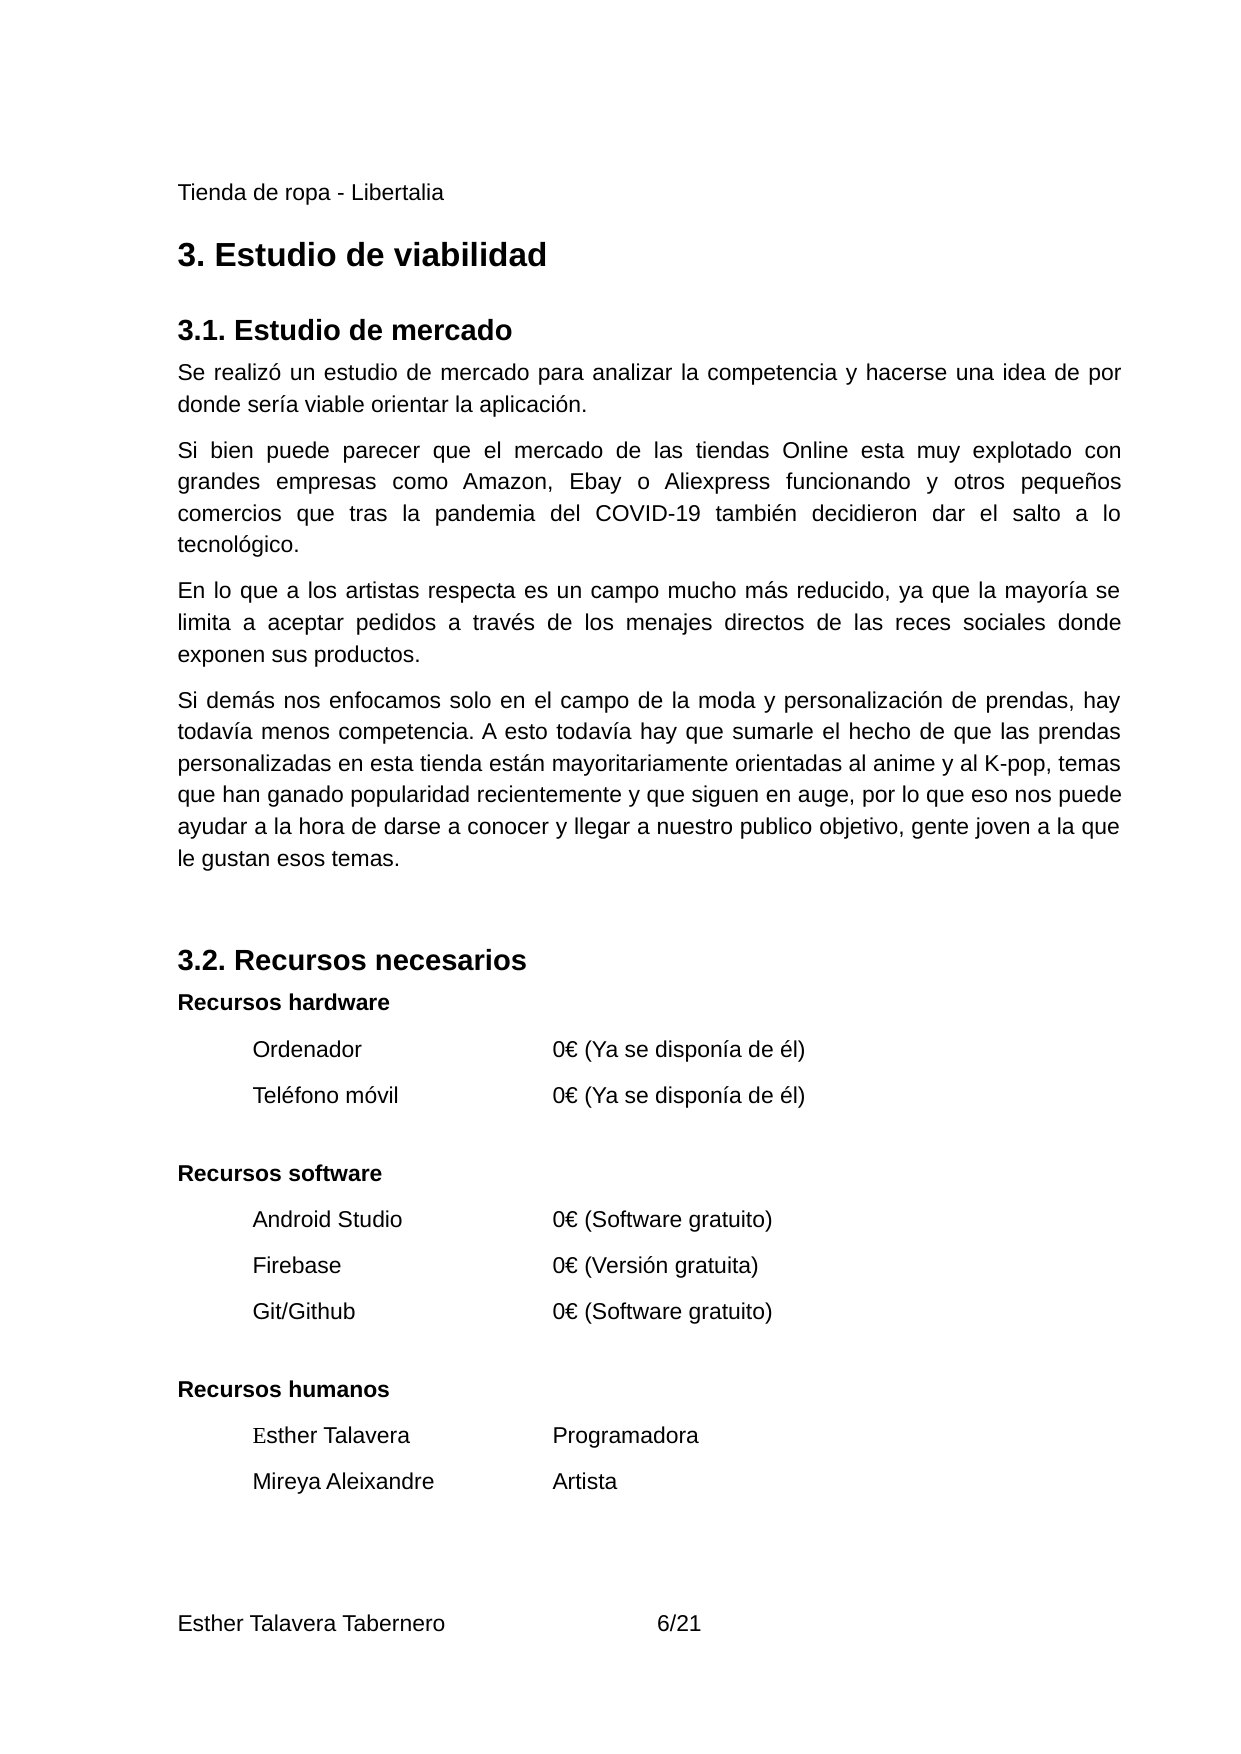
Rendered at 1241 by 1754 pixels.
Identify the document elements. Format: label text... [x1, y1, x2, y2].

list Ordenador 0€ (Ya se disponía de él) [215, 1036, 1122, 1062]
list Git/Github 0€ (Software gratuito) [215, 1298, 1122, 1324]
subtitle 3.1. Estudio de mercado [177, 313, 1122, 346]
text Recursos hardware [177, 989, 1122, 1016]
list Teléfono móvil 0€ (Ya se disponía de él) [215, 1082, 1122, 1108]
text En lo que a los artistas respecta es un campo mucho más reducido, ya que la mayoría se limita a aceptar pedidos a través de los menajes directos de las reces sociales donde exponen sus productos. [177, 577, 1122, 667]
text Recursos software [177, 1159, 1122, 1186]
list Android Studio 0€ (Software gratuito) [215, 1206, 1122, 1232]
text Se realizó un estudio de mercado para analizar la competencia y hacerse una idea de por donde sería viable orientar la aplicación. [177, 359, 1122, 417]
text Recursos humanos [177, 1376, 1122, 1402]
text Si demás nos enfocamos solo en el campo de la moda y personalización de prendas, hay todavía menos competencia. A esto todavía hay que sumarle el hecho de que las prendas personalizadas en esta tienda están mayoritariamente orientadas al anime y al K-pop, temas que han ganado popularidad recientemente y que siguen en auge, por lo que eso nos puede ayudar a la hora de darse a conocer y llegar a nuestro publico objetivo, gente joven a la que le gustan esos temas. [177, 687, 1122, 871]
text Mireya Aleixandre Artista [177, 1468, 1122, 1495]
text Esther Talavera Programadora [177, 1422, 1122, 1448]
subtitle 3.2. Recursos necesarios [177, 943, 1122, 977]
subtitle 3. Estudio de viabilidad [177, 235, 1122, 274]
text Si bien puede parecer que el mercado de las tiendas Online esta muy explotado con grandes empresas como Amazon, Ebay o Aliexpress funcionando y otros pequeños comercios que tras la pandemia del COVID-19 también decidieron dar el salto a lo tecnológico. [177, 437, 1122, 558]
list Firebase 0€ (Versión gratuita) [215, 1252, 1122, 1278]
